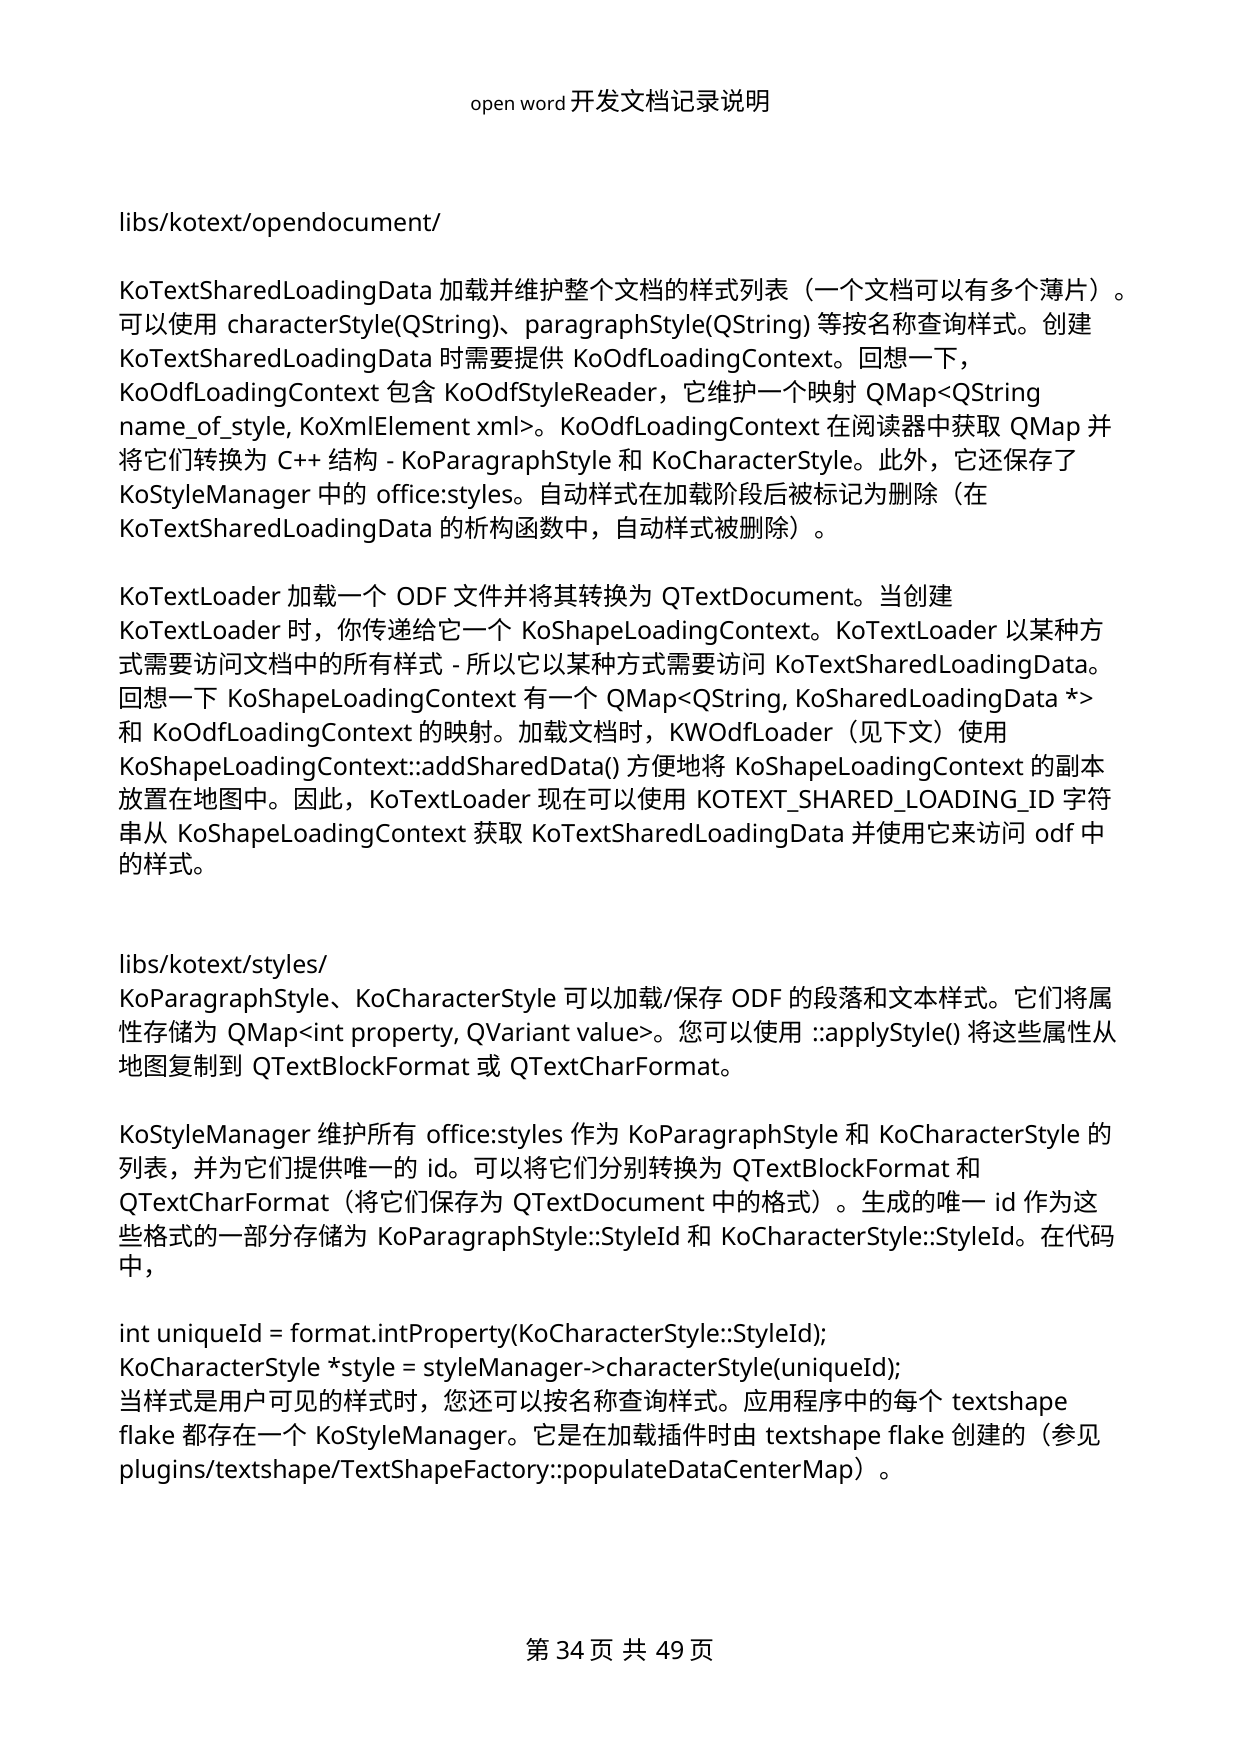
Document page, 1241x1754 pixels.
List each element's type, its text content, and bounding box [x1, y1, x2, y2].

text KoCharacterStyle *style = styleManager->characterStyle(uniqueId); [119, 1350, 1121, 1384]
text libs/kotext/styles/ [119, 947, 1121, 981]
text libs/kotext/opendocument/ [119, 205, 1121, 239]
text KoTextSharedLoadingData 加载并维护整个文档的样式列表（一个文档可以有多个薄片）。可以使用 characterStyle(QString)、paragraphStyle(QString) 等按名称查询样式。创建 KoTextSharedLoadingData 时需要提供 KoOdfLoadingContext。回想一下，KoOdfLoadingContext 包含 KoOdfStyleReader，它维护一个映射 QMap<QString name_of_style, KoXmlElement xml>。KoOdfLoadingContext 在阅读器中获取 QMap 并将它们转换为 C++ 结构 - KoParagraphStyle 和 KoCharacterStyle。此外，它还保存了 KoStyleManager 中的 office:styles。自动样式在加载阶段后被标记为删除（在 KoTextSharedLoadingData 的析构函数中，自动样式被删除）。 [119, 273, 1121, 545]
text KoStyleManager 维护所有 office:styles 作为 KoParagraphStyle 和 KoCharacterStyle 的列表，并为它们提供唯一的 id。可以将它们分别转换为 QTextBlockFormat 和 QTextCharFormat（将它们保存为 QTextDocument 中的格式）。生成的唯一 id 作为这些格式的一部分存储为 KoParagraphStyle::StyleId 和 KoCharacterStyle::StyleId。在代码中， [119, 1117, 1121, 1282]
text int uniqueId = format.intProperty(KoCharacterStyle::StyleId); [119, 1316, 1121, 1350]
text 当样式是用户可见的样式时，您还可以按名称查询样式。应用程序中的每个 textshape flake 都存在一个 KoStyleManager。它是在加载插件时由 textshape flake 创建的（参见 plugins/textshape/TextShapeFactory::populateDataCenterMap）。 [119, 1384, 1121, 1486]
text KoParagraphStyle、KoCharacterStyle 可以加载/保存 ODF 的段落和文本样式。它们将属性存储为 QMap<int property, QVariant value>。您可以使用 ::applyStyle() 将这些属性从地图复制到 QTextBlockFormat 或 QTextCharFormat。 [119, 981, 1121, 1083]
text KoTextLoader 加载一个 ODF 文件并将其转换为 QTextDocument。当创建 KoTextLoader 时，你传递给它一个 KoShapeLoadingContext。KoTextLoader 以某种方式需要访问文档中的所有样式 - 所以它以某种方式需要访问 KoTextSharedLoadingData。回想一下 KoShapeLoadingContext 有一个 QMap<QString, KoSharedLoadingData *> 和 KoOdfLoadingContext 的映射。加载文档时，KWOdfLoader（见下文）使用 KoShapeLoadingContext::addSharedData() 方便地将 KoShapeLoadingContext 的副本放置在地图中。因此，KoTextLoader 现在可以使用 KOTEXT_SHARED_LOADING_ID 字符串从 KoShapeLoadingContext 获取 KoTextSharedLoadingData 并使用它来访问 odf 中的样式。 [119, 579, 1121, 879]
